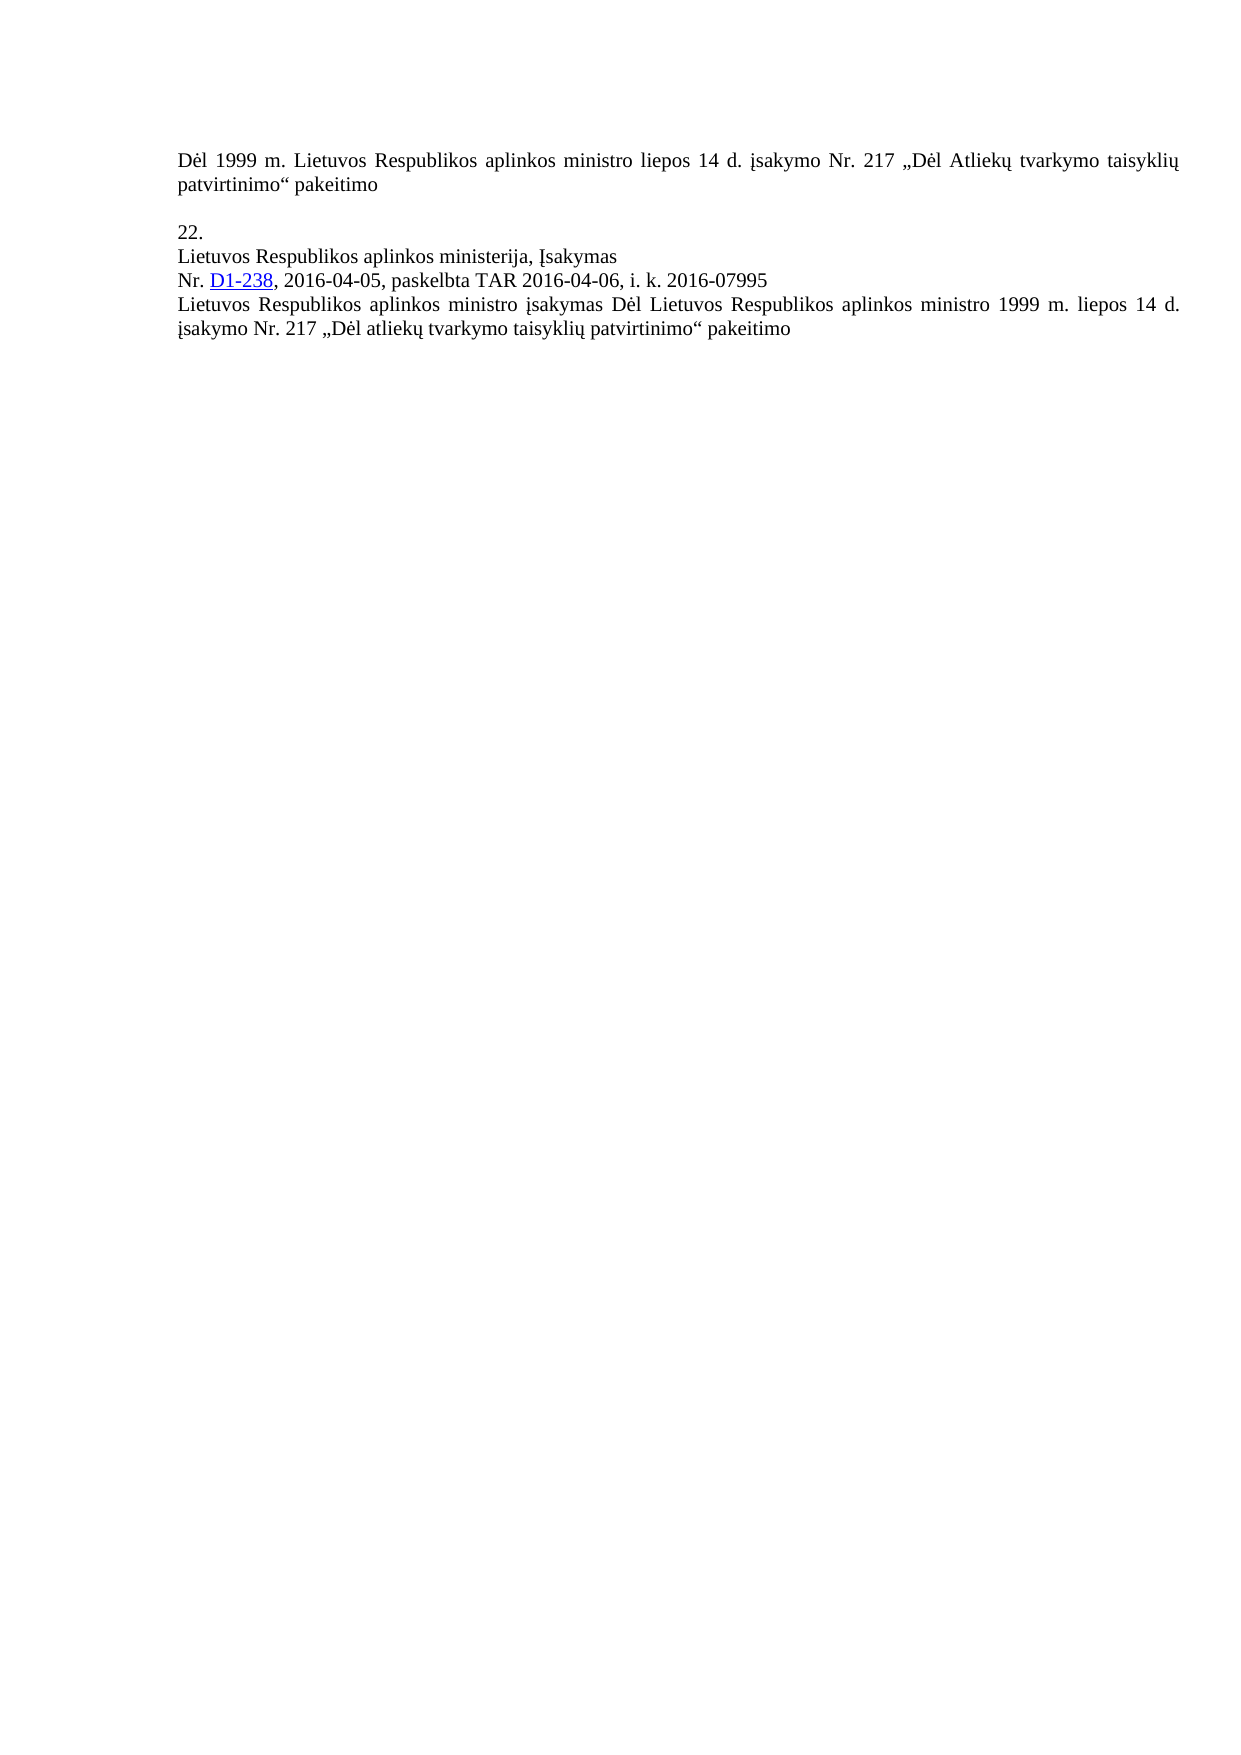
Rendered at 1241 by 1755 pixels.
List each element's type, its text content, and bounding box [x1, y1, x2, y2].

text Lietuvos Respublikos aplinkos ministro įsakymas Dėl Lietuvos Respublikos aplinkos ministro 1999 m. liepos 14 d. įsakymo Nr. 217 „Dėl atliekų tvarkymo taisyklių patvirtinimo“ pakeitimo [177, 292, 1181, 340]
text Dėl 1999 m. Lietuvos Respublikos aplinkos ministro liepos 14 d. įsakymo Nr. 217 „Dėl Atliekų tvarkymo taisyklių patvirtinimo“ pakeitimo [177, 148, 1181, 196]
text 22. [177, 220, 1181, 244]
text Nr. D1-238, 2016-04-05, paskelbta TAR 2016-04-06, i. k. 2016-07995 [177, 268, 1181, 292]
text Lietuvos Respublikos aplinkos ministerija, Įsakymas [177, 244, 1181, 268]
